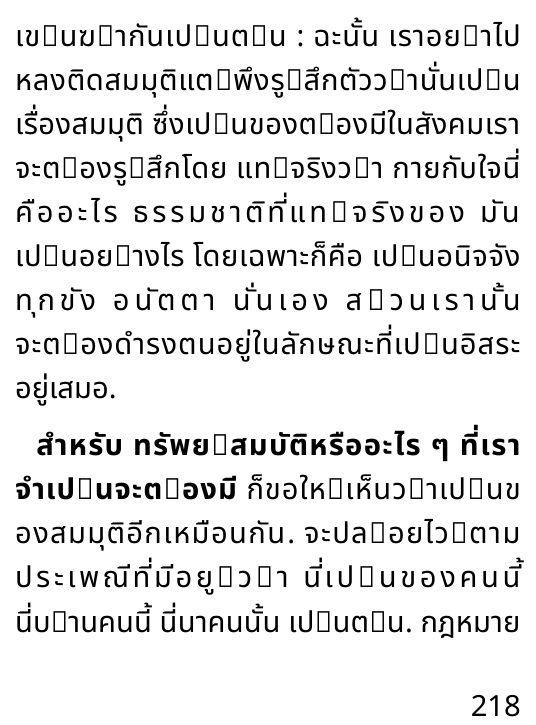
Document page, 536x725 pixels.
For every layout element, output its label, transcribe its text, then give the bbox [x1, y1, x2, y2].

text สําหรับ ทรัพยสมบัติหรืออะไร ๆ ที่เราจําเปนจะตองมี ก็ขอใหเห็นวาเปนของสมมุติอีกเหมือนกัน. จะปลอยไวตามประเพณีที่มีอยูวา นี่เปนของคนนี้ นี่บานคนนี้ นี่นาคนนั้น เปนตน. กฎหมาย [15, 424, 521, 645]
text เขนฆากันเปนตน : ฉะนั้น เราอยาไปหลงติดสมมุติแตพึงรูสึกตัววานั่นเปนเรื่องสมมุติ ซึ่งเปนของตองมีในสังคมเราจะตองรูสึกโดย แทจริงวา กายกับใจนี่คืออะไร ธรรมชาติที่แทจริงของ มันเปนอยางไร โดยเฉพาะก็คือ เปนอนิจจัง ทุกขัง อนัตตา นั่นเอง สวนเรานั้นจะตองดํารงตนอยู่ในลักษณะที่เปนอิสระอยู่เสมอ. [15, 15, 521, 412]
